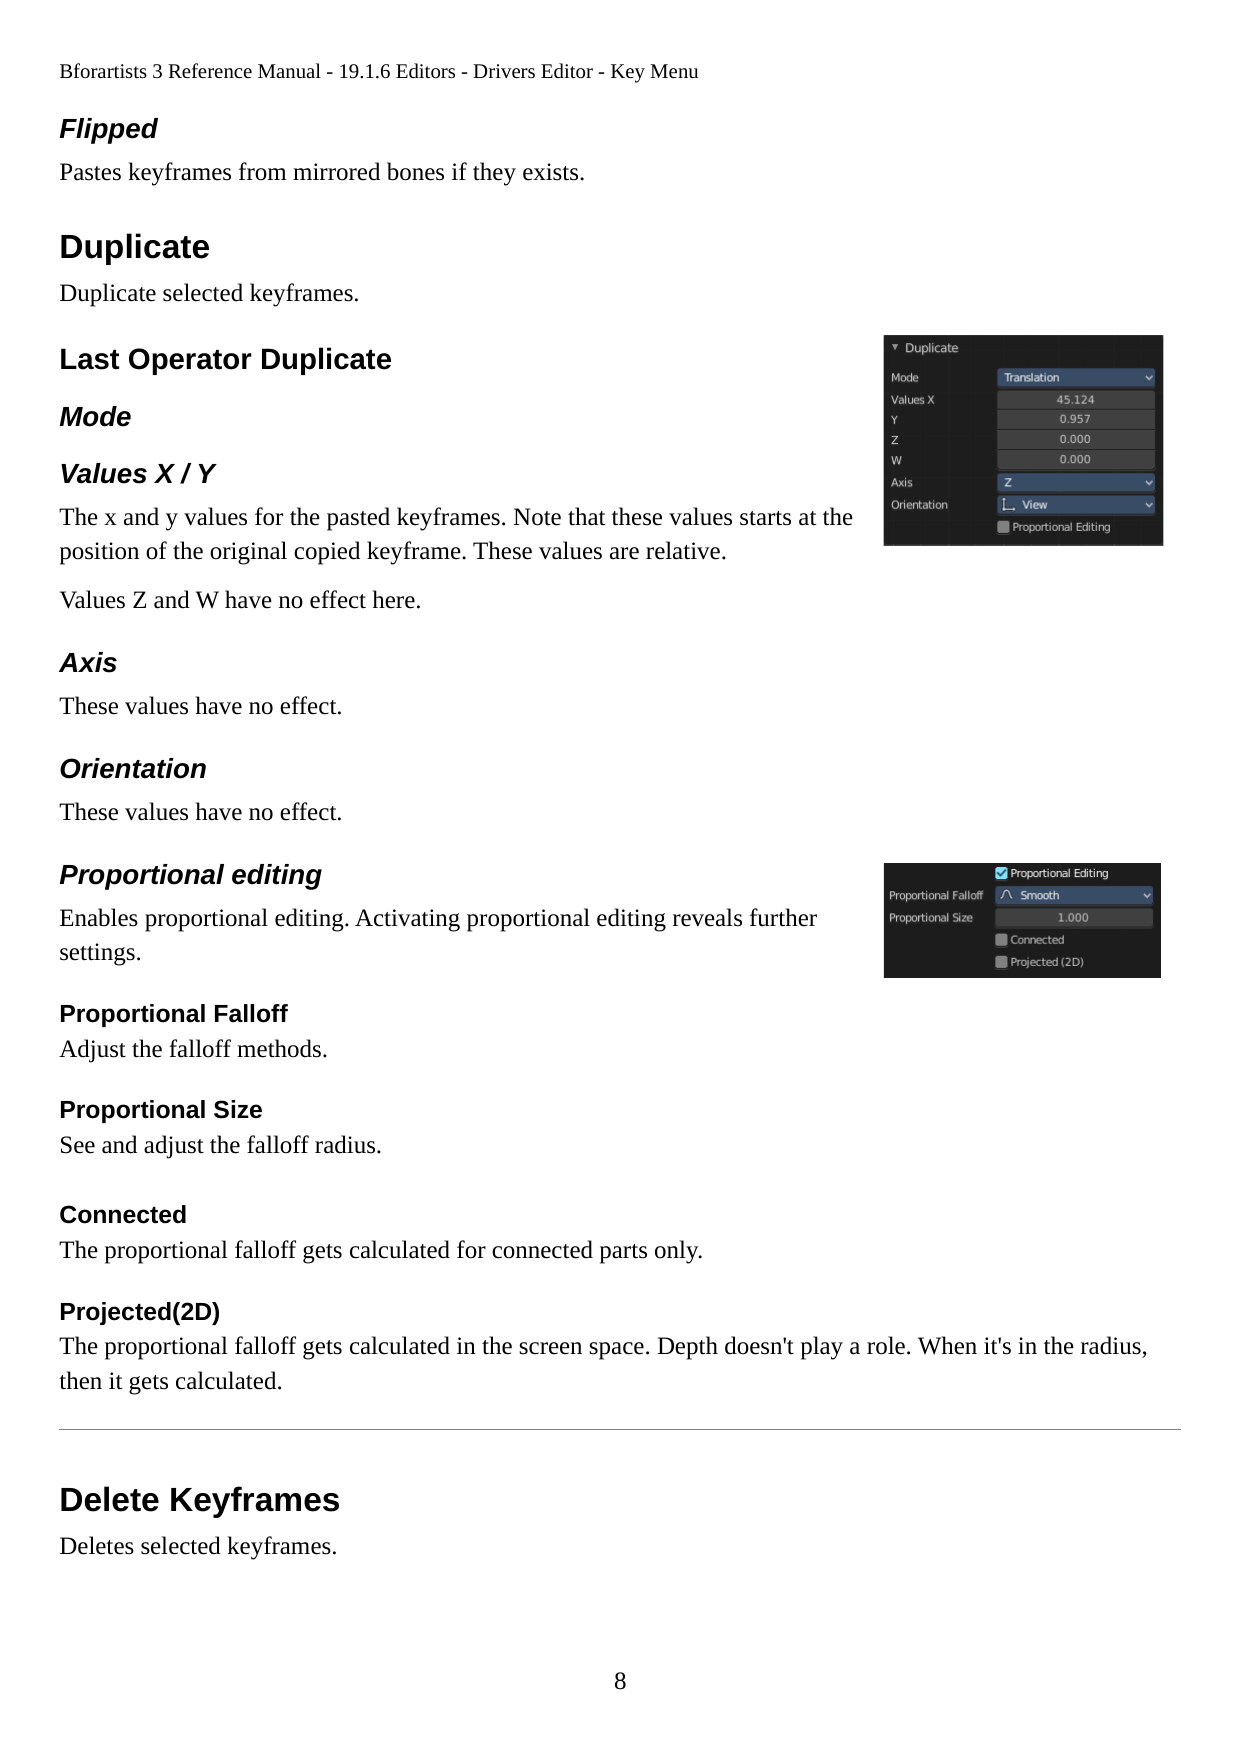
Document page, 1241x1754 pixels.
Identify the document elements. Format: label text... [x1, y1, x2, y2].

picture [883, 335, 1164, 546]
subtitle Proportional Falloff [59, 999, 1181, 1028]
text The proportional falloff gets calculated in the screen space. Depth doesn't play a role. When it's in the radius, then it gets calculated. [59, 1331, 1181, 1394]
subtitle Delete Keyframes [59, 1480, 1181, 1518]
text Deletes selected keyframes. [59, 1531, 1181, 1560]
subtitle [1164, 342, 1181, 375]
subtitle [1164, 400, 1181, 432]
subtitle Values X / Y [59, 457, 883, 489]
subtitle Last Operator Duplicate [59, 342, 883, 375]
text Enables proportional editing. Activating proportional editing reveals further settings. [59, 903, 883, 966]
subtitle [1164, 457, 1181, 489]
subtitle Mode [59, 400, 883, 432]
subtitle Orientation [59, 753, 1181, 784]
text Pastes keyframes from mirrored bones if they exists. [59, 157, 1181, 186]
text Adjust the falloff methods. [59, 1034, 1181, 1063]
subtitle Proportional Size [59, 1095, 1181, 1124]
text Duplicate selected keyframes. [59, 278, 1181, 307]
subtitle Duplicate [59, 227, 1181, 266]
text These values have no effect. [59, 797, 1181, 826]
subtitle Projected(2D) [59, 1297, 1181, 1325]
picture [883, 863, 1161, 978]
subtitle Flipped [59, 113, 1181, 144]
text These values have no effect. [59, 691, 1181, 720]
subtitle Axis [59, 647, 1181, 679]
text The proportional falloff gets calculated for connected parts only. [59, 1235, 1181, 1264]
text Values Z and W have no effect here. [59, 585, 1181, 614]
subtitle Proportional editing [59, 859, 1181, 891]
subtitle Connected [59, 1200, 1181, 1229]
text The x and y values for the pasted keyframes. Note that these values starts at the position of the original copied keyframe. These values are relative. [59, 502, 1181, 565]
text See and adjust the falloff radius. [59, 1130, 1181, 1159]
